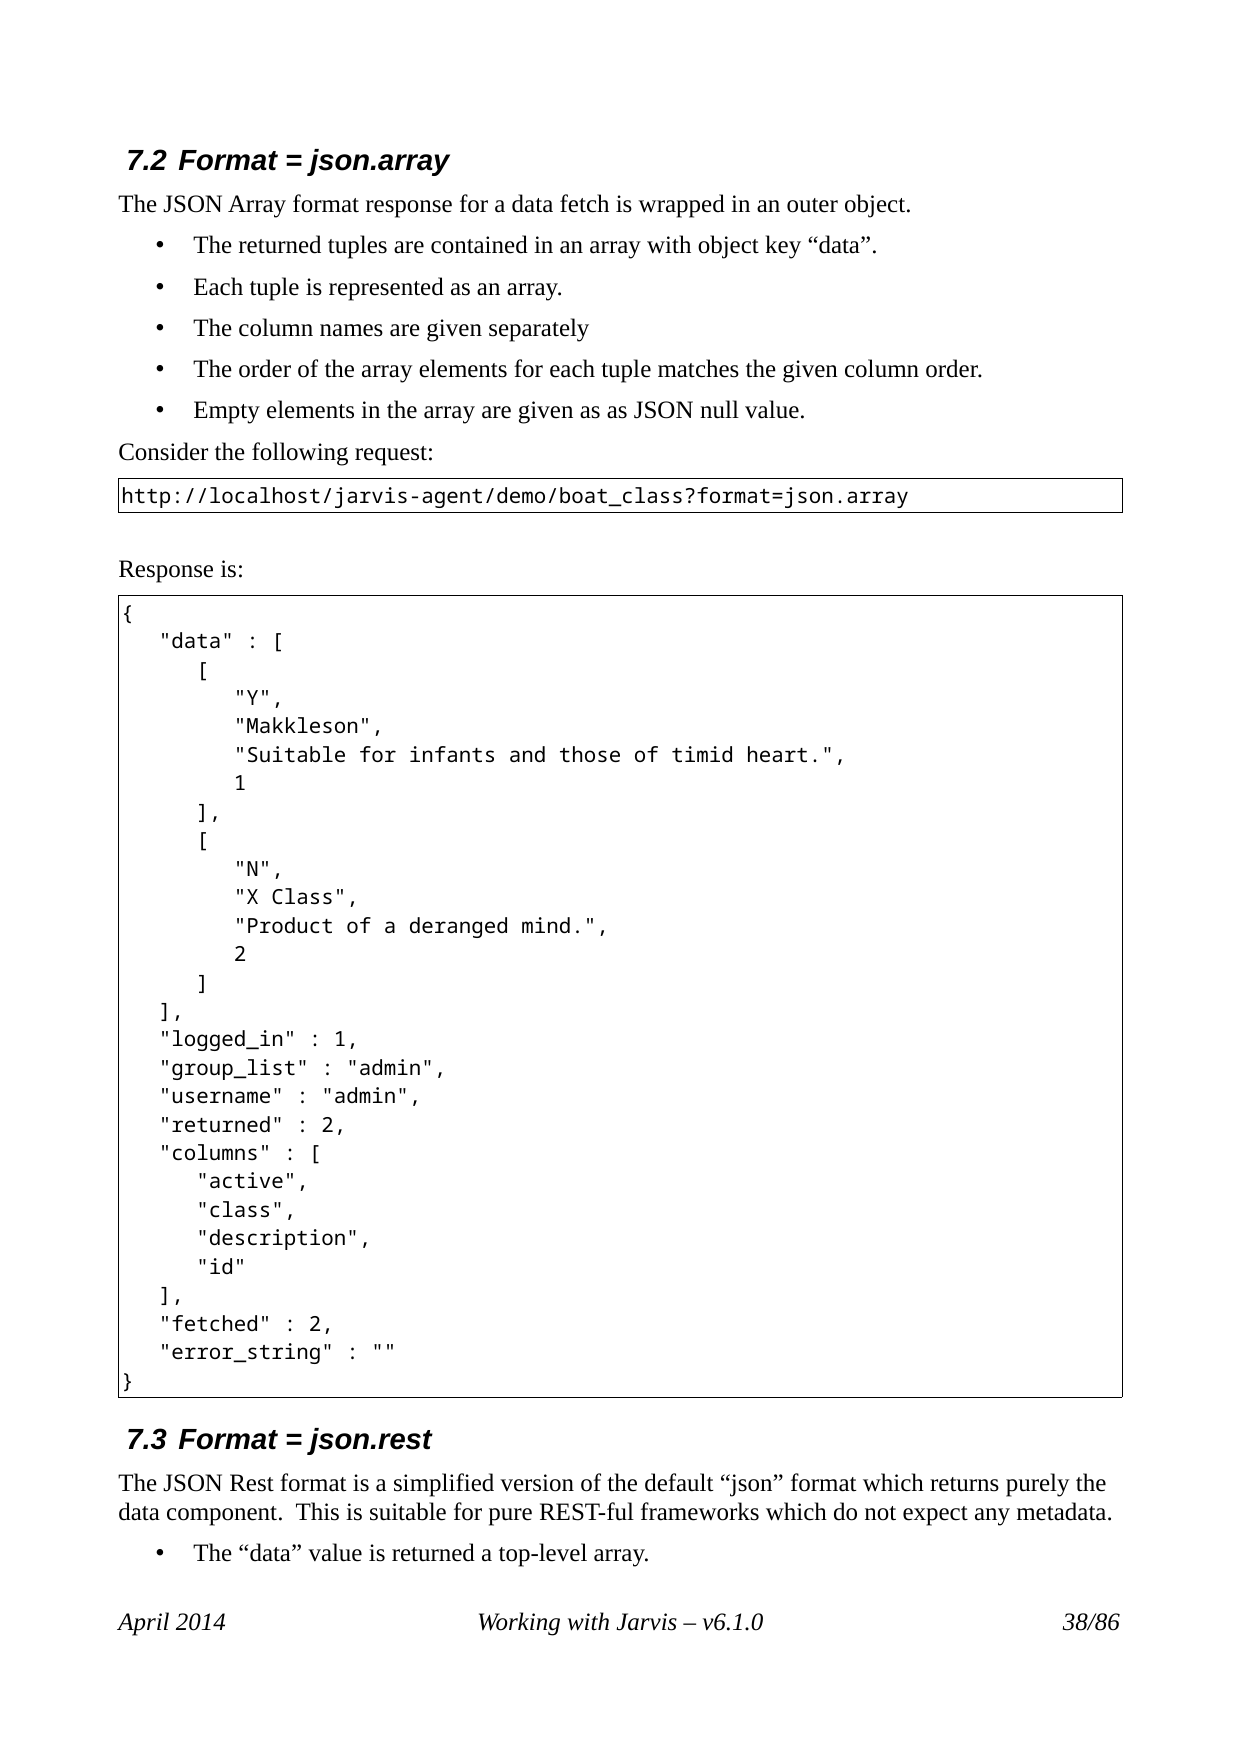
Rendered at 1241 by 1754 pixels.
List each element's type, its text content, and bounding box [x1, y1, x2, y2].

text "username" : "admin", [119, 1078, 1122, 1107]
text "active", [119, 1164, 1122, 1192]
text "description", [119, 1221, 1122, 1249]
text "N", [119, 851, 1122, 879]
text } [119, 1363, 1122, 1397]
text "X Class", [119, 879, 1122, 908]
list Each tuple is represented as an array. [156, 272, 1122, 300]
text ] [119, 964, 1122, 993]
text "Product of a deranged mind.", [119, 908, 1122, 936]
text "group_list" : "admin", [119, 1050, 1122, 1078]
list The returned tuples are contained in an array with object key “data”. [156, 230, 1122, 259]
text ], [119, 993, 1122, 1021]
text 1 [119, 766, 1122, 794]
subtitle Format = json.array [118, 143, 1122, 177]
text ], [119, 1277, 1122, 1306]
text "columns" : [ [119, 1135, 1122, 1164]
text "returned" : 2, [119, 1107, 1122, 1135]
text http://localhost/jarvis-agent/demo/boat_class?format=json.array [119, 479, 1122, 512]
text "class", [119, 1192, 1122, 1221]
text "fetched" : 2, [119, 1306, 1122, 1334]
text "id" [119, 1249, 1122, 1277]
text [ [119, 822, 1122, 851]
text "logged_in" : 1, [119, 1021, 1122, 1050]
text "Suitable for infants and those of timid heart.", [119, 737, 1122, 766]
list Empty elements in the array are given as as JSON null value. [156, 395, 1122, 424]
text "Y", [119, 680, 1122, 709]
text Response is: [118, 554, 1122, 582]
list The column names are given separately [156, 313, 1122, 342]
text The JSON Array format response for a data fetch is wrapped in an outer object. [118, 189, 1122, 218]
subtitle Format = json.rest [118, 1422, 1122, 1456]
text "data" : [ [119, 623, 1122, 652]
text "error_string" : "" [119, 1334, 1122, 1363]
text Consider the following request: [118, 437, 1122, 465]
text ], [119, 794, 1122, 822]
list The order of the array elements for each tuple matches the given column order. [156, 354, 1122, 383]
text 2 [119, 936, 1122, 964]
text "Makkleson", [119, 709, 1122, 737]
list The “data” value is returned a top-level array. [156, 1538, 1122, 1567]
text The JSON Rest format is a simplified version of the default “json” format which returns purely the data component. This is suitable for pure REST-ful frameworks which do not expect any metadata. [118, 1468, 1122, 1526]
text { [119, 596, 1122, 623]
text [ [119, 652, 1122, 680]
